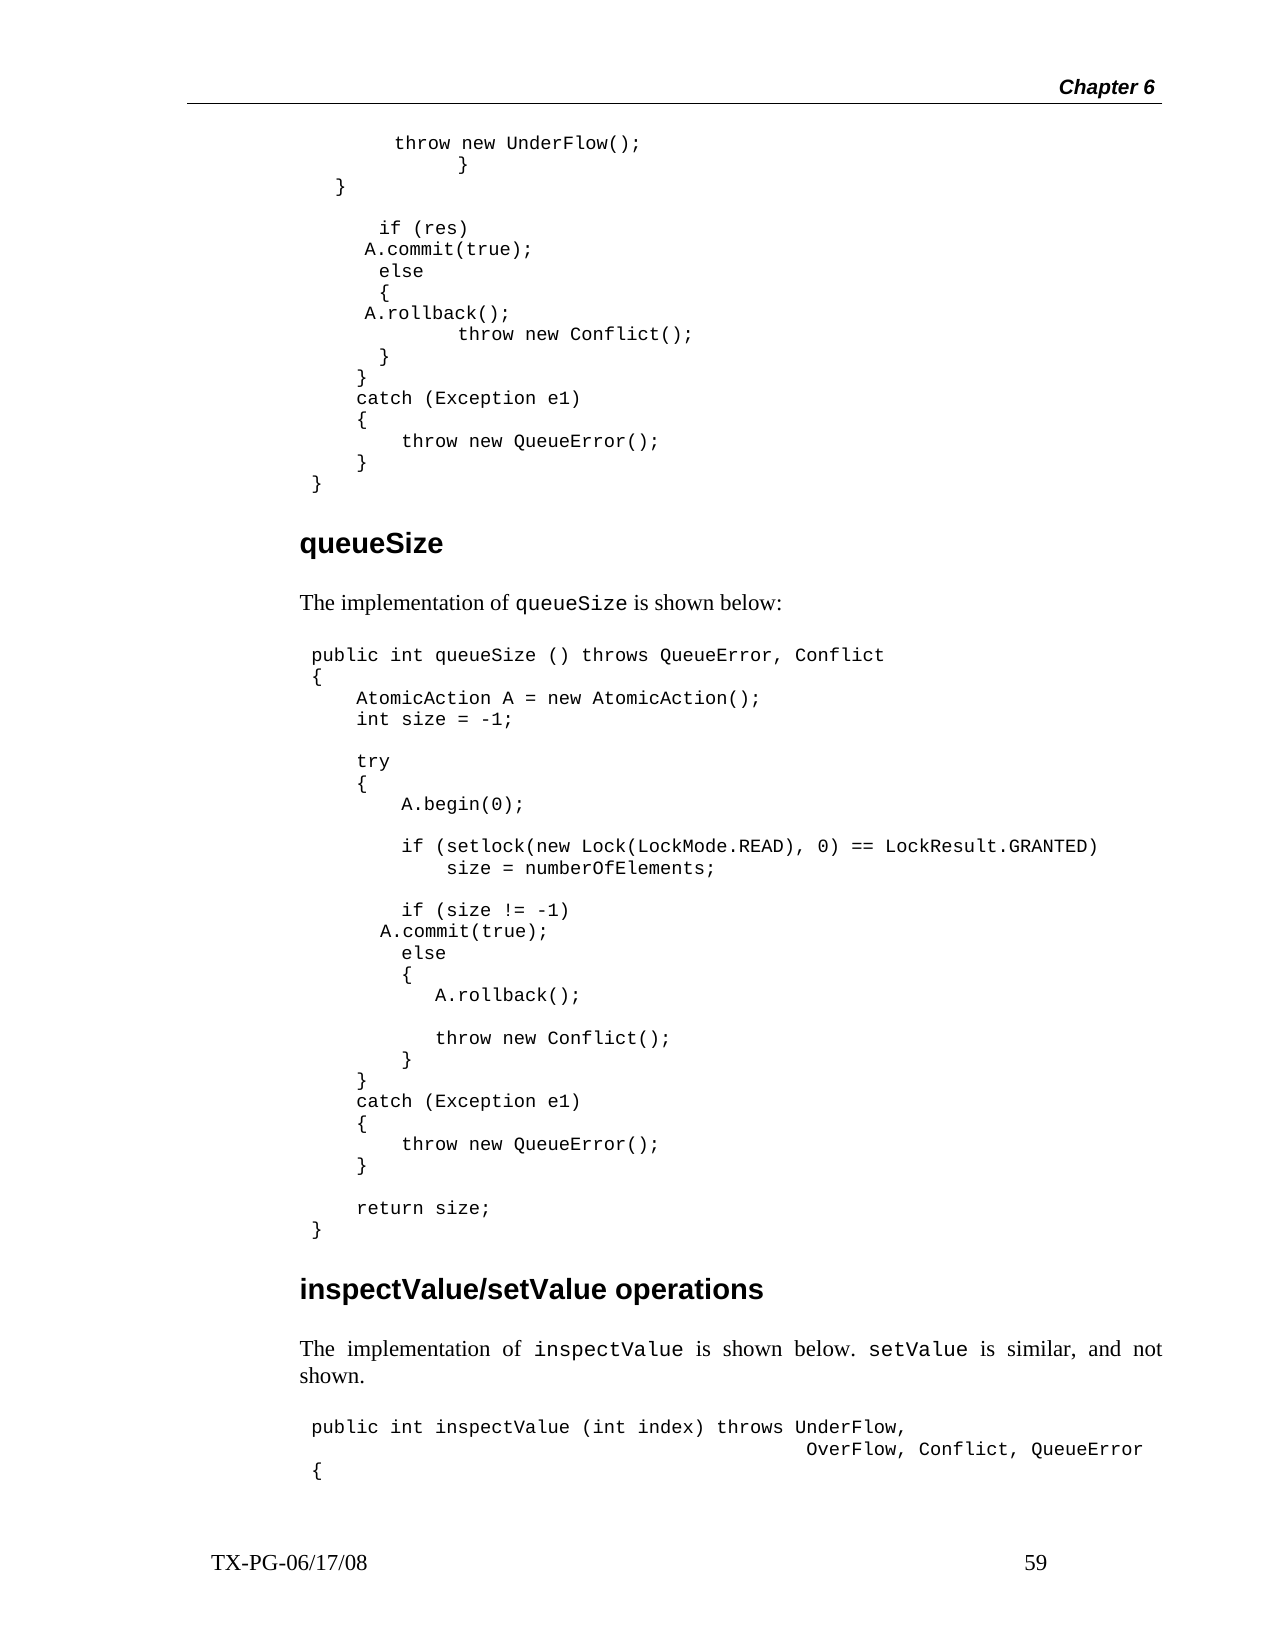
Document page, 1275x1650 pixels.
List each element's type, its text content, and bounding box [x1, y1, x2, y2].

text The implementation of inspectValue is shown below. setValue is similar, and not shown. [299, 1335, 1162, 1389]
text public int queueSize () throws QueueError, Conflict { AtomicAction A = new AtomicAction(); int size = -1; try { A.begin(0); if (setlock(new Lock(LockMode.READ), 0) == LockResult.GRANTED) size = numberOfElements; if (size != -1) A.commit(true); else { A.rollback(); throw new Conflict(); } } catch (Exception e1) { throw new QueueError(); } return size; } [311, 646, 1162, 1241]
text The implementation of queueSize is shown below: [299, 589, 1162, 617]
text public int inspectValue (int index) throws UnderFlow, OverFlow, Conflict, QueueError { [311, 1418, 1162, 1482]
subtitle inspectValue/setValue operations [299, 1272, 1162, 1306]
text throw new UnderFlow(); } } if (res) A.commit(true); else { A.rollback(); throw new Conflict(); } } catch (Exception e1) { throw new QueueError(); } } [311, 134, 1162, 495]
subtitle queueSize [299, 526, 1162, 560]
